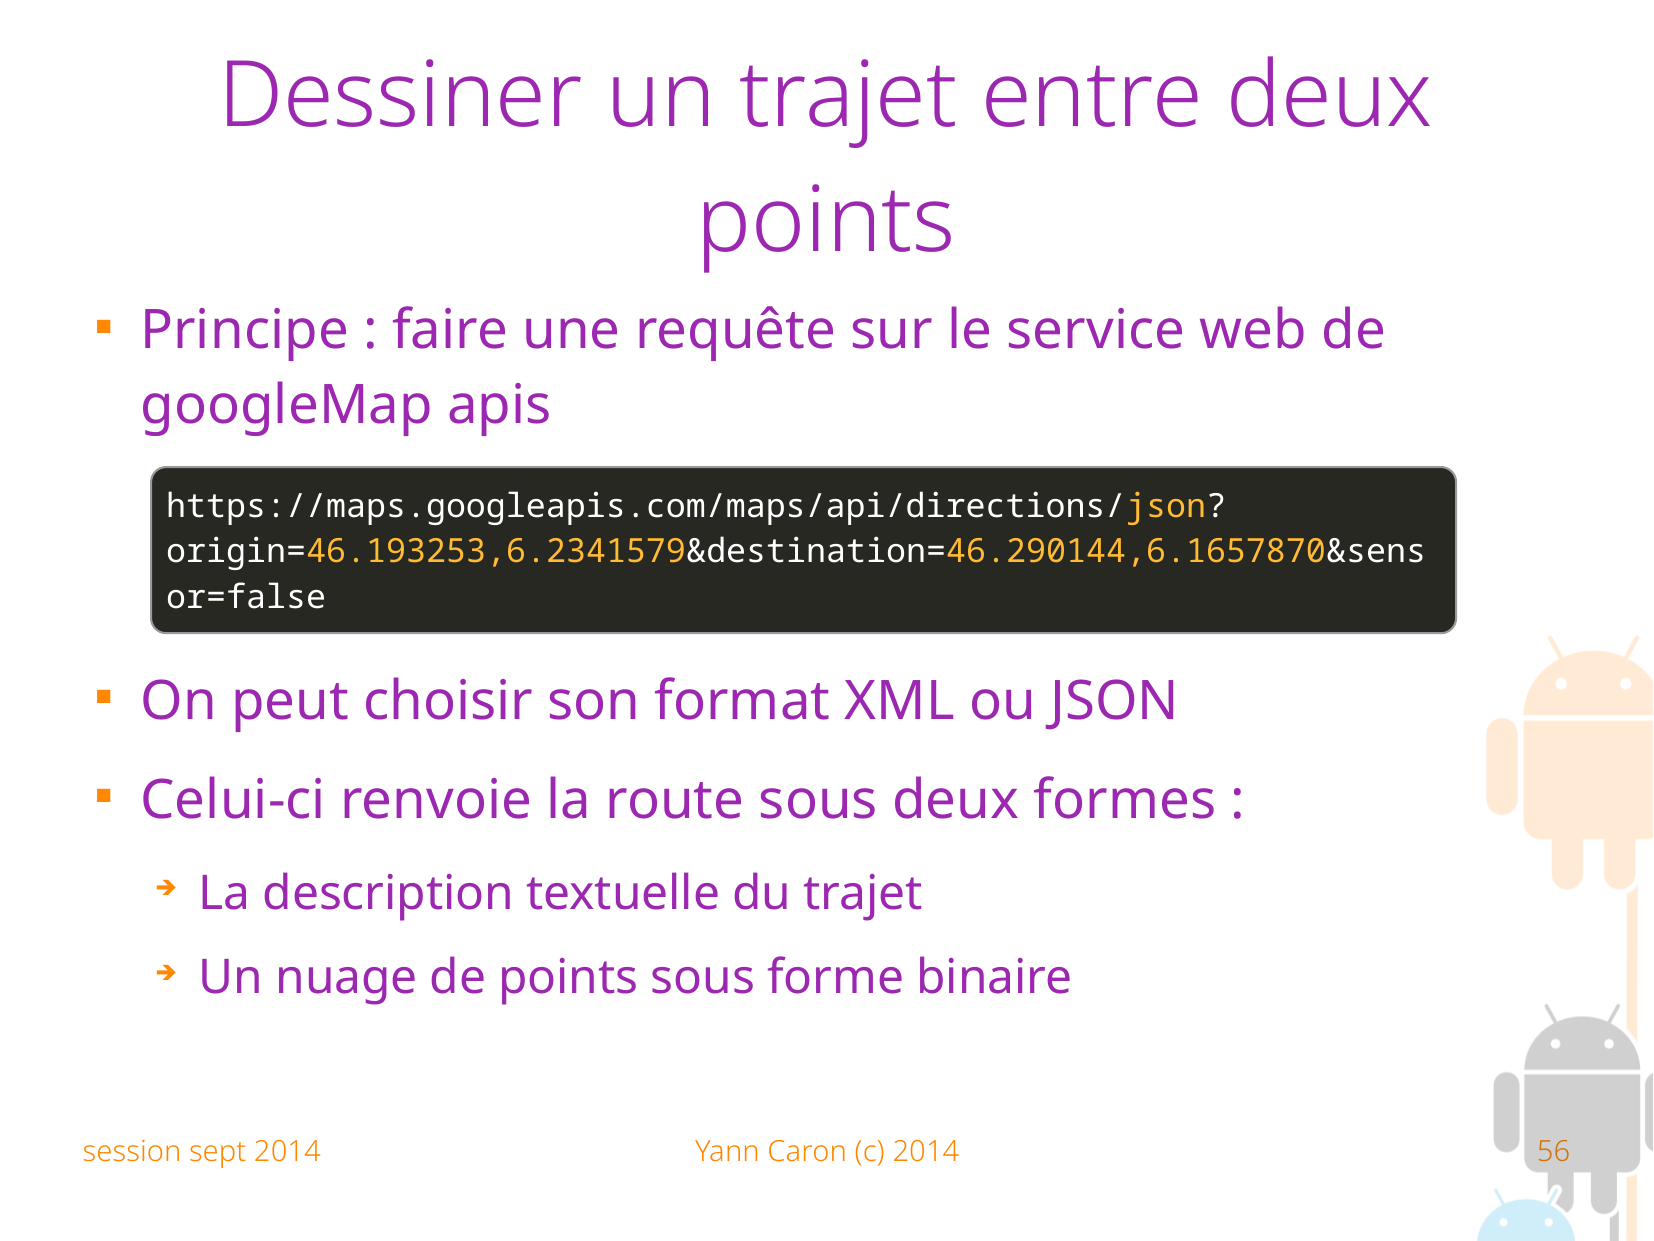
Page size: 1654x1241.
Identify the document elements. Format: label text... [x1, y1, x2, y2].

list Principe : faire une requête sur le service web de googleMap apis On peut choisir son format XML ou JSON Celui-ci renvoie la route sous deux formes : La description textuelle du trajet Un nuage de points sous forme binaire [82, 290, 1571, 1010]
picture [240, 423, 1654, 1241]
text_box https://maps.googleapis.com/maps/api/directions/json?origin=46.193253,6.2341579&destination=46.290144,6.1657870&sensor=false [151, 467, 1457, 616]
title Dessiner un trajet entre deux points [82, 49, 1571, 257]
